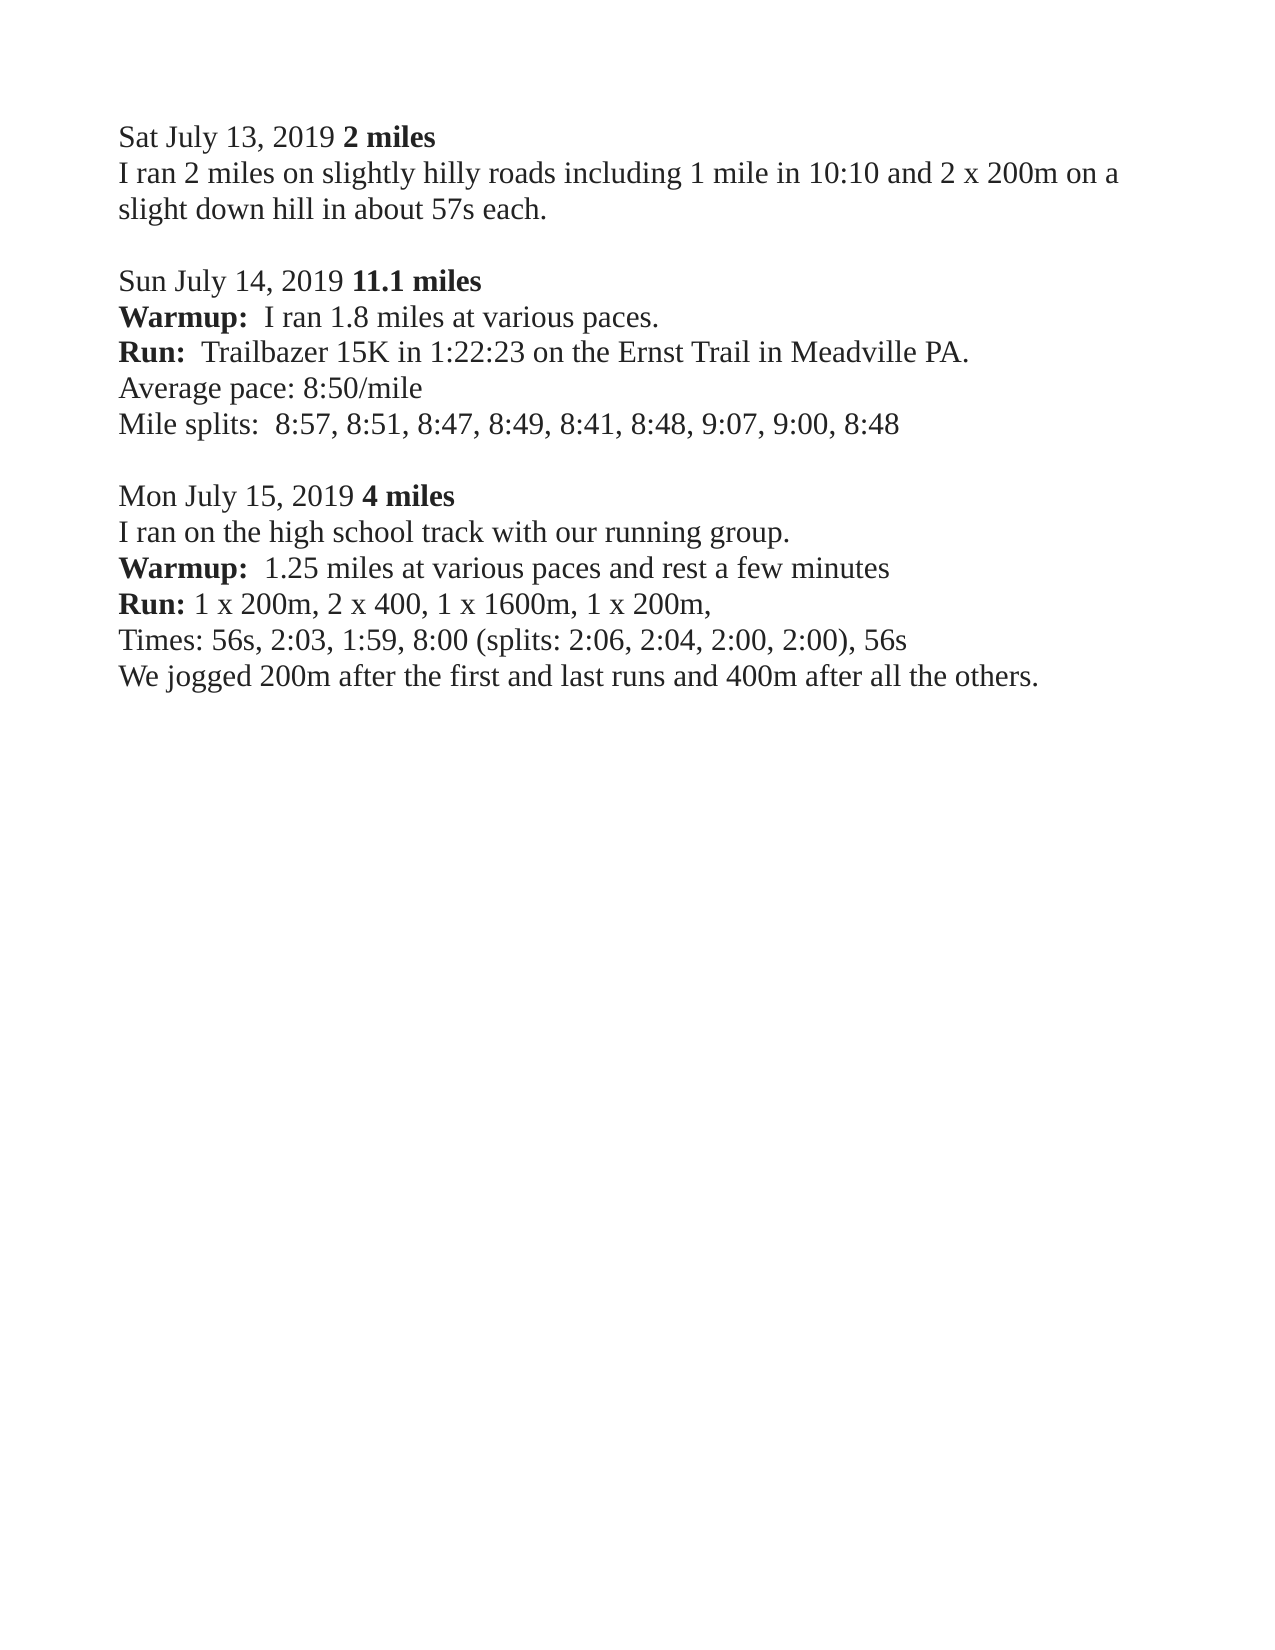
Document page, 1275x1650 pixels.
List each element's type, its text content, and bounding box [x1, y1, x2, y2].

text We jogged 200m after the first and last runs and 400m after all the others. [118, 657, 1161, 693]
text Average pace: 8:50/mile [118, 370, 1161, 406]
text I ran on the high school track with our running group. [118, 513, 1161, 549]
text Run: 1 x 200m, 2 x 400, 1 x 1600m, 1 x 200m, [118, 585, 1161, 621]
text Times: 56s, 2:03, 1:59, 8:00 (splits: 2:06, 2:04, 2:00, 2:00), 56s [118, 621, 1161, 657]
text Mile splits: 8:57, 8:51, 8:47, 8:49, 8:41, 8:48, 9:07, 9:00, 8:48 [118, 406, 1161, 442]
text I ran 2 miles on slightly hilly roads including 1 mile in 10:10 and 2 x 200m on a slight down hill in about 57s each. [118, 154, 1161, 226]
text Warmup: I ran 1.8 miles at various paces. [118, 298, 1161, 334]
text Mon July 15, 2019 4 miles [118, 477, 1161, 513]
text Sun July 14, 2019 11.1 miles [118, 262, 1161, 298]
text Sat July 13, 2019 2 miles [118, 118, 1161, 154]
text Warmup: 1.25 miles at various paces and rest a few minutes [118, 549, 1161, 585]
text Run: Trailbazer 15K in 1:22:23 on the Ernst Trail in Meadville PA. [118, 334, 1161, 370]
